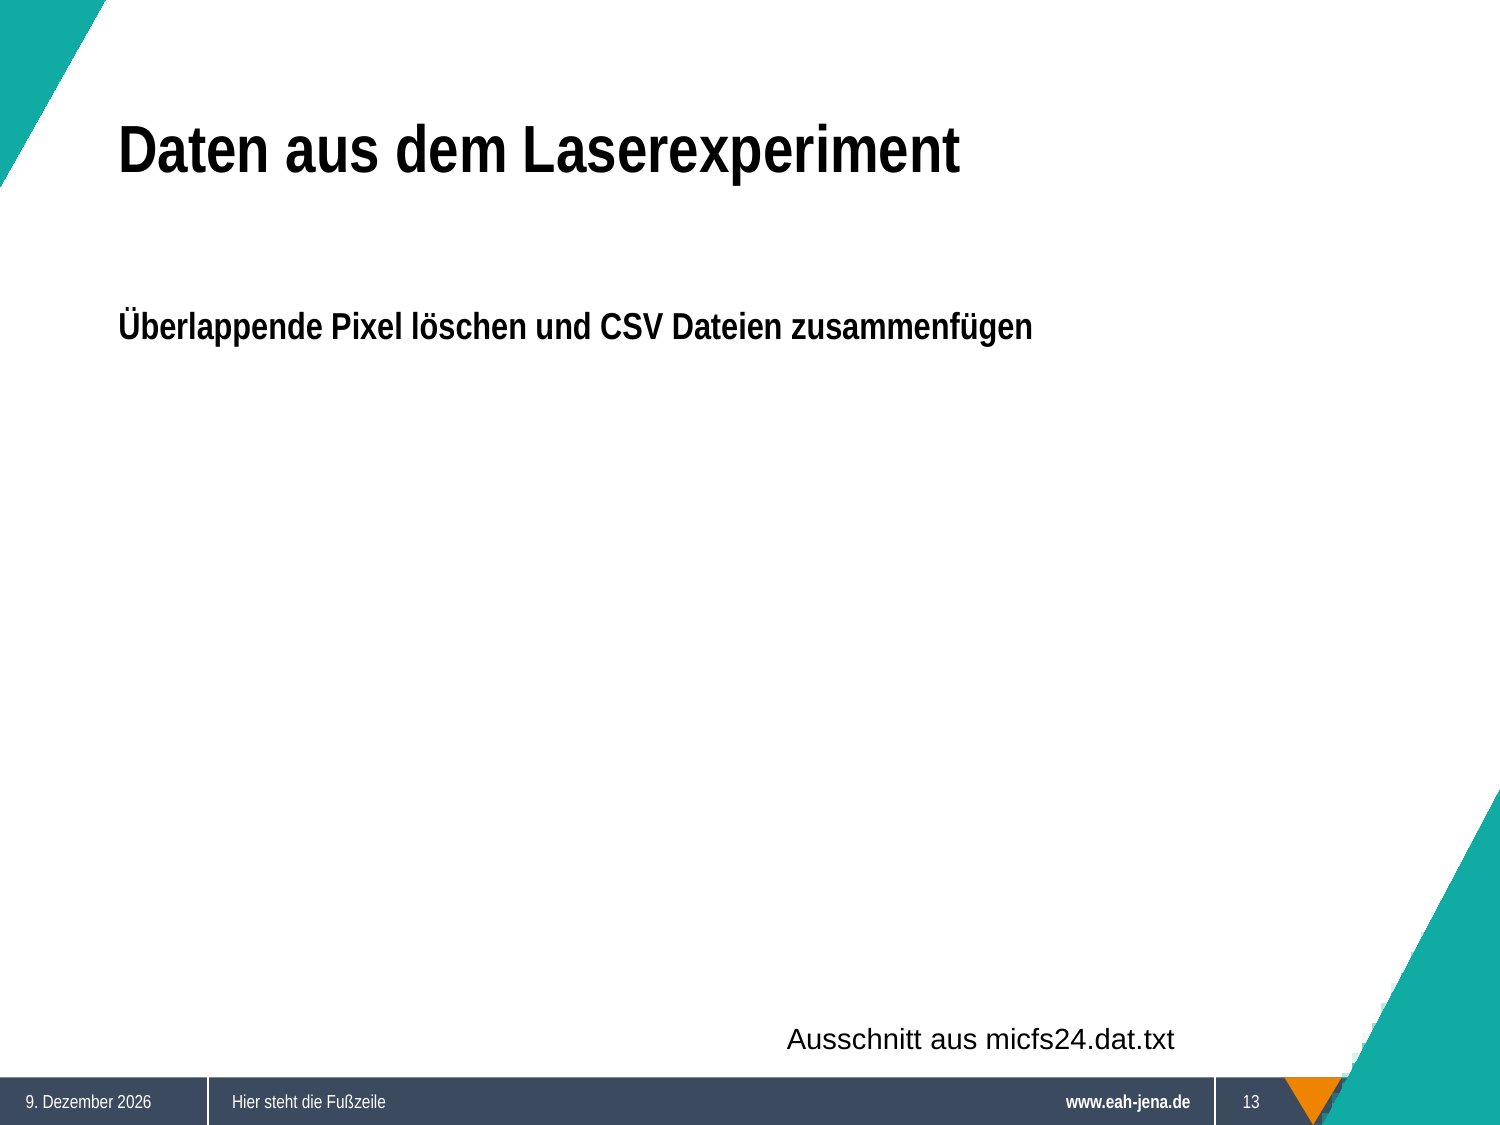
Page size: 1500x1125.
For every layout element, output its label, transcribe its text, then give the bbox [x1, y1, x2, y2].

text_box [1322, 790, 1500, 1125]
text_box [0, 0, 106, 187]
list Überlappende Pixel löschen und CSV Dateien zusammenfügen [103, 275, 1055, 411]
list Daten aus dem Laserexperiment [103, 107, 1398, 259]
text_box Ausschnitt aus micfs24.dat.txt [772, 1015, 1253, 1064]
